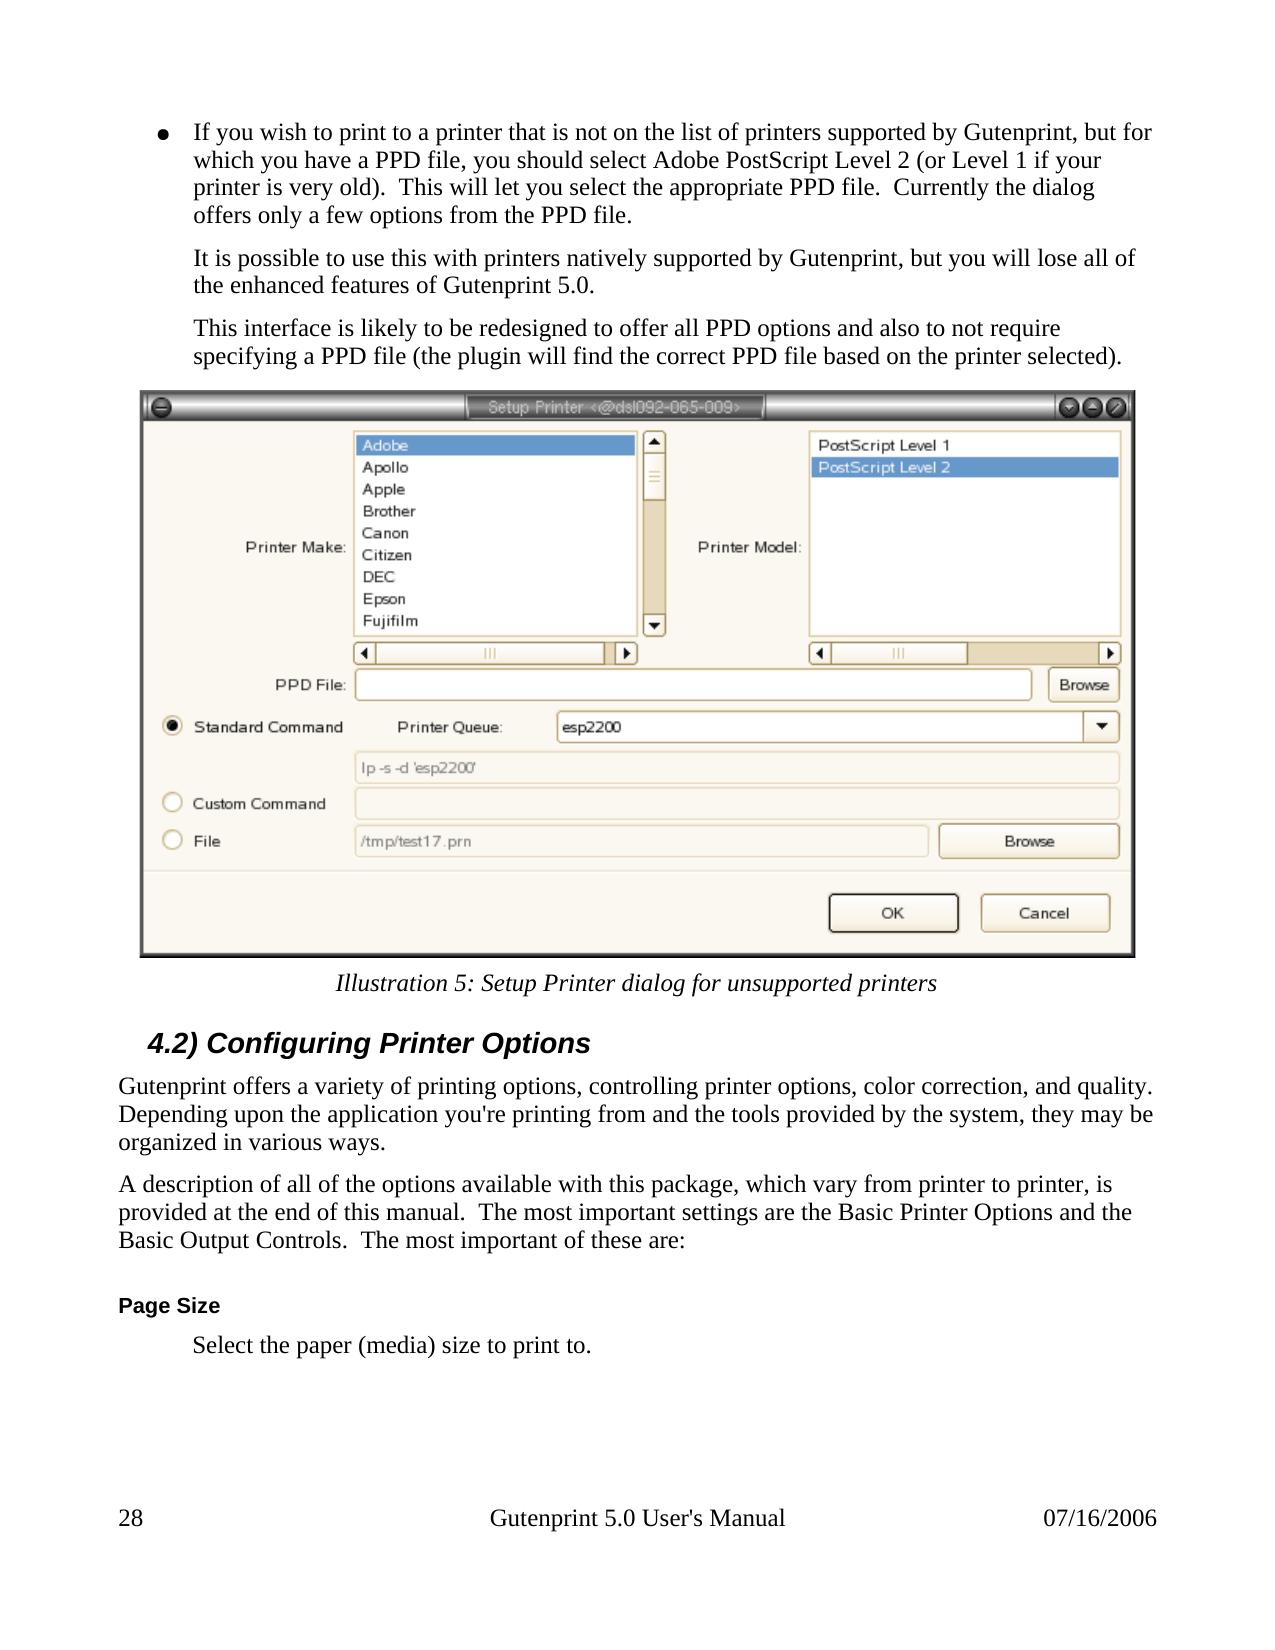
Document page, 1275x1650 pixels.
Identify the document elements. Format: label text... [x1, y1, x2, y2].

text Select the paper (media) size to print to. [192, 1331, 1157, 1358]
table_cell Illustration 5: Setup Printer dialog for unsupported printers [118, 963, 1157, 1002]
text A description of all of the options available with this package, which vary from printer to printer, is provided at the end of this manual. The most important settings are the Basic Printer Options and the Basic Output Controls. The most important of these are: [118, 1171, 1157, 1254]
picture [139, 390, 1136, 958]
list This interface is likely to be redesigned to offer all PPD options and also to not require specifying a PPD file (the plugin will find the correct PPD file based on the printer selected). [156, 314, 1157, 370]
subtitle Page Size [118, 1294, 1157, 1318]
list If you wish to print to a printer that is not on the list of printers supported by Gutenprint, but for which you have a PPD file, you should select Adobe PostScript Level 2 (or Level 1 if your printer is very old). This will let you select the appropriate PPD file. Currently the dialog offers only a few options from the PPD file. [156, 118, 1157, 229]
table_header [118, 385, 1157, 963]
list It is possible to use this with printers natively supported by Gutenprint, but you will lose all of the enhanced features of Gutenprint 5.0. [156, 244, 1157, 299]
subtitle Configuring Printer Options [148, 1027, 1157, 1060]
text Gutenprint offers a variety of printing options, controlling printer options, color correction, and quality. Depending upon the application you're printing from and the tools provided by the system, they may be organized in various ways. [118, 1072, 1157, 1156]
